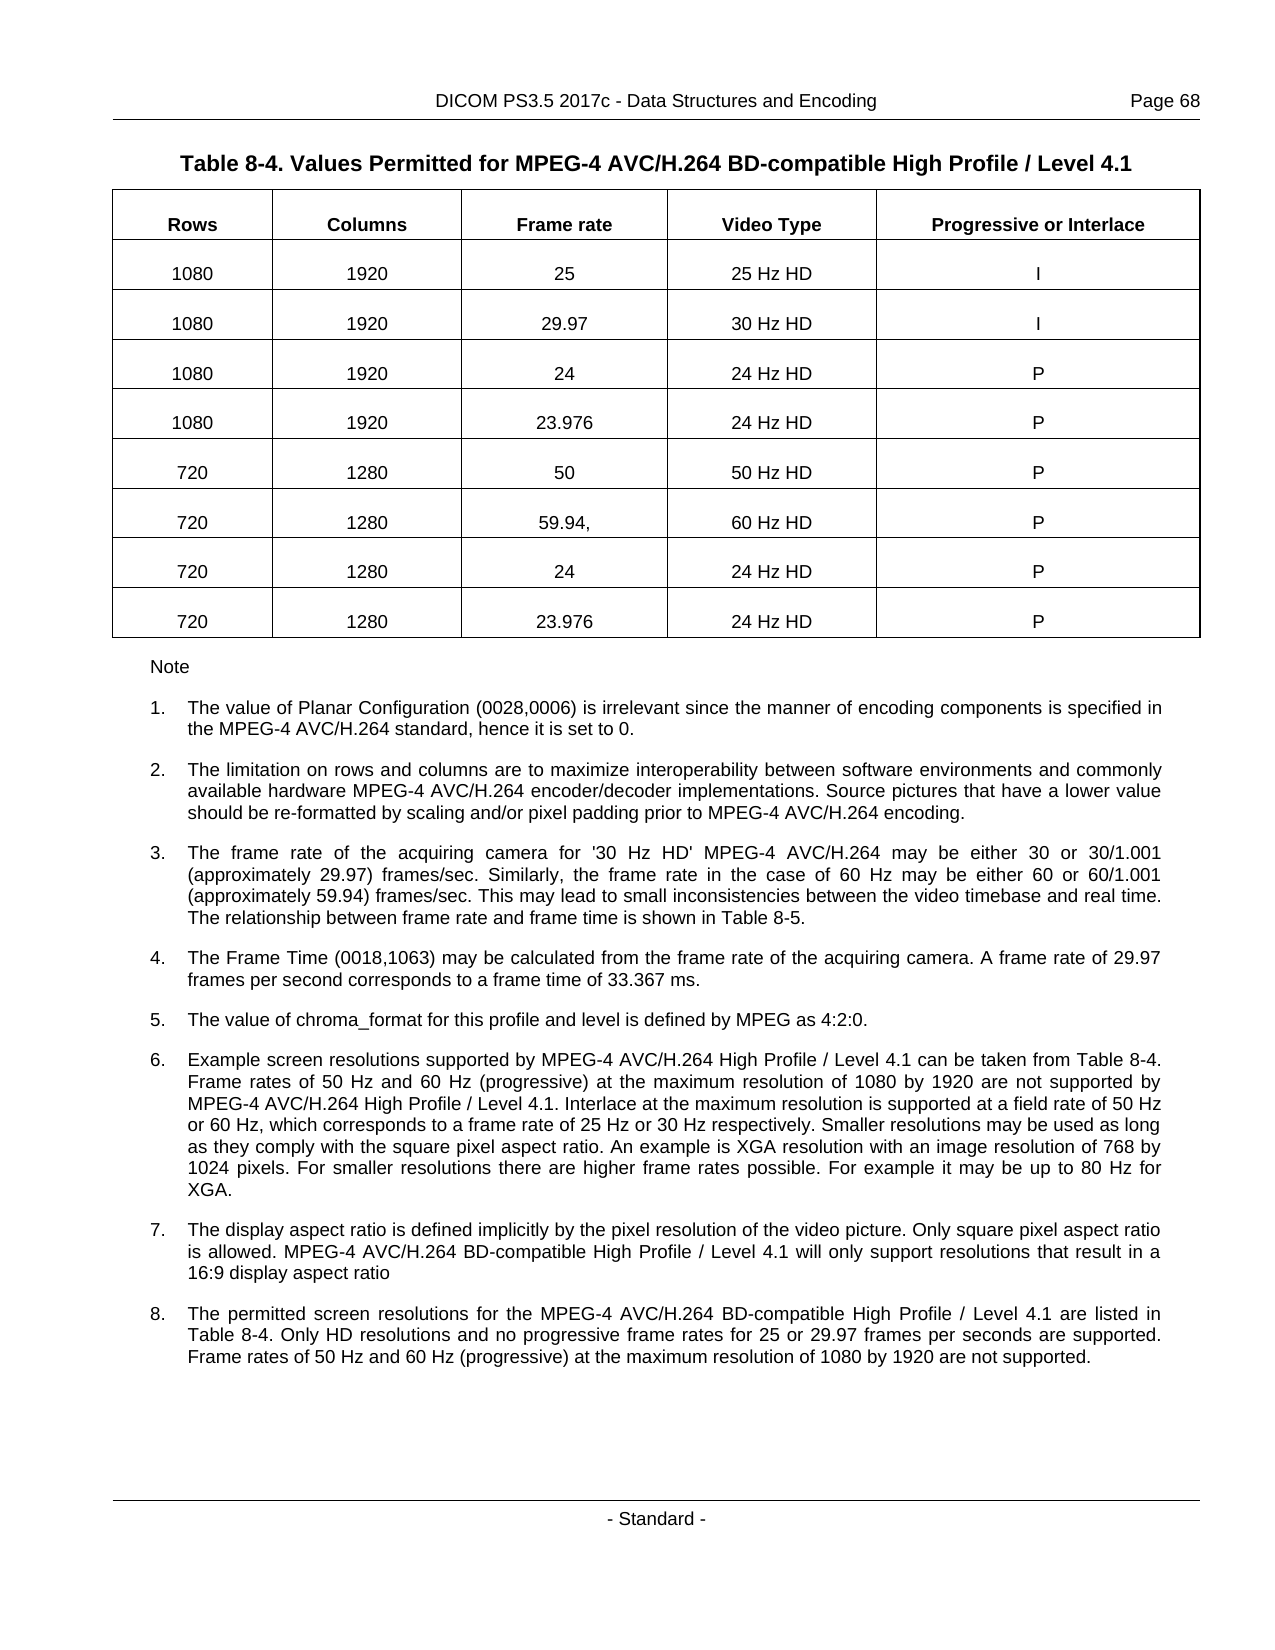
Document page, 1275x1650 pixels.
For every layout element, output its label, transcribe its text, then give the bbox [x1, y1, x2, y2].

table_cell 24 [462, 538, 667, 587]
table_cell 1920 [273, 340, 461, 388]
list The display aspect ratio is defined implicitly by the pixel resolution of the video picture. Only square pixel aspect ratio is allowed. MPEG-4 AVC/H.264 BD-compatible High Profile / Level 4.1 will only support resolutions that result in a 16:9 display aspect ratio [150, 1219, 1162, 1283]
table_cell 23.976 [462, 588, 667, 637]
list The limitation on rows and columns are to maximize interoperability between software environments and commonly available hardware MPEG-4 AVC/H.264 encoder/decoder implementations. Source pictures that have a lower value should be re-formatted by scaling and/or pixel padding prior to MPEG-4 AVC/H.264 encoding. [150, 758, 1162, 823]
list Example screen resolutions supported by MPEG-4 AVC/H.264 High Profile / Level 4.1 can be taken from Table 8-4. Frame rates of 50 Hz and 60 Hz (progressive) at the maximum resolution of 1080 by 1920 are not supported by MPEG-4 AVC/H.264 High Profile / Level 4.1. Interlace at the maximum resolution is supported at a field rate of 50 Hz or 60 Hz, which corresponds to a frame rate of 25 Hz or 30 Hz respectively. Smaller resolutions may be used as long as they comply with the square pixel aspect ratio. An example is XGA resolution with an image resolution of 768 by 1024 pixels. For smaller resolutions there are higher frame rates possible. For example it may be up to 80 Hz for XGA. [150, 1049, 1162, 1200]
table_cell 29.97 [462, 290, 667, 338]
table_cell I [877, 290, 1199, 338]
table_cell P [877, 389, 1199, 438]
table_cell P [877, 439, 1199, 487]
list The value of chroma_format for this profile and level is defined by MPEG as 4:2:0. [150, 1009, 1162, 1030]
list The Frame Time (0018,1063) may be calculated from the frame rate of the acquiring camera. A frame rate of 29.97 frames per second corresponds to a frame time of 33.367 ms. [150, 947, 1162, 990]
table_cell 1280 [273, 538, 461, 587]
table_cell 720 [113, 489, 272, 537]
table_header Columns [273, 190, 461, 239]
text Note [150, 656, 1162, 678]
table_cell 50 [462, 439, 667, 487]
table_cell 24 Hz HD [668, 389, 876, 438]
table_header Frame rate [462, 190, 667, 239]
table_cell 30 Hz HD [668, 290, 876, 338]
table_cell 50 Hz HD [668, 439, 876, 487]
table_cell 60 Hz HD [668, 489, 876, 537]
table_cell 1080 [113, 389, 272, 438]
table_cell 1080 [113, 240, 272, 289]
table_cell 1080 [113, 340, 272, 388]
table_cell 24 [462, 340, 667, 388]
table_header Video Type [668, 190, 876, 239]
table_cell 24 Hz HD [668, 588, 876, 637]
list The frame rate of the acquiring camera for '30 Hz HD' MPEG-4 AVC/H.264 may be either 30 or 30/1.001 (approximately 29.97) frames/sec. Similarly, the frame rate in the case of 60 Hz may be either 60 or 60/1.001 (approximately 59.94) frames/sec. This may lead to small inconsistencies between the video timebase and real time. The relationship between frame rate and frame time is shown in Table 8-5. [150, 842, 1162, 928]
table_cell P [877, 538, 1199, 587]
table_cell 1280 [273, 439, 461, 487]
table_cell 720 [113, 538, 272, 587]
table_cell 23.976 [462, 389, 667, 438]
table_cell 1280 [273, 588, 461, 637]
list The value of Planar Configuration (0028,0006) is irrelevant since the manner of encoding components is specified in the MPEG-4 AVC/H.264 standard, hence it is set to 0. [150, 697, 1162, 740]
table_cell P [877, 489, 1199, 537]
table_cell 720 [113, 588, 272, 637]
table_cell 25 Hz HD [668, 240, 876, 289]
table_cell P [877, 588, 1199, 637]
table_header Rows [113, 190, 272, 239]
table_cell I [877, 240, 1199, 289]
table_cell 1280 [273, 489, 461, 537]
table_cell P [877, 340, 1199, 388]
table_cell 1920 [273, 240, 461, 289]
table_cell 1920 [273, 290, 461, 338]
table_cell 59.94, [462, 489, 667, 537]
text Table 8-4. Values Permitted for MPEG-4 AVC/H.264 BD-compatible High Profile / Level 4.1 [112, 150, 1200, 176]
table_header Progressive or Interlace [877, 190, 1199, 239]
table_cell 24 Hz HD [668, 538, 876, 587]
table_cell 1080 [113, 290, 272, 338]
table_cell 1920 [273, 389, 461, 438]
table_cell 24 Hz HD [668, 340, 876, 388]
table_cell 720 [113, 439, 272, 487]
list The permitted screen resolutions for the MPEG-4 AVC/H.264 BD-compatible High Profile / Level 4.1 are listed in Table 8-4. Only HD resolutions and no progressive frame rates for 25 or 29.97 frames per seconds are supported. Frame rates of 50 Hz and 60 Hz (progressive) at the maximum resolution of 1080 by 1920 are not supported. [150, 1302, 1162, 1367]
table_cell 25 [462, 240, 667, 289]
